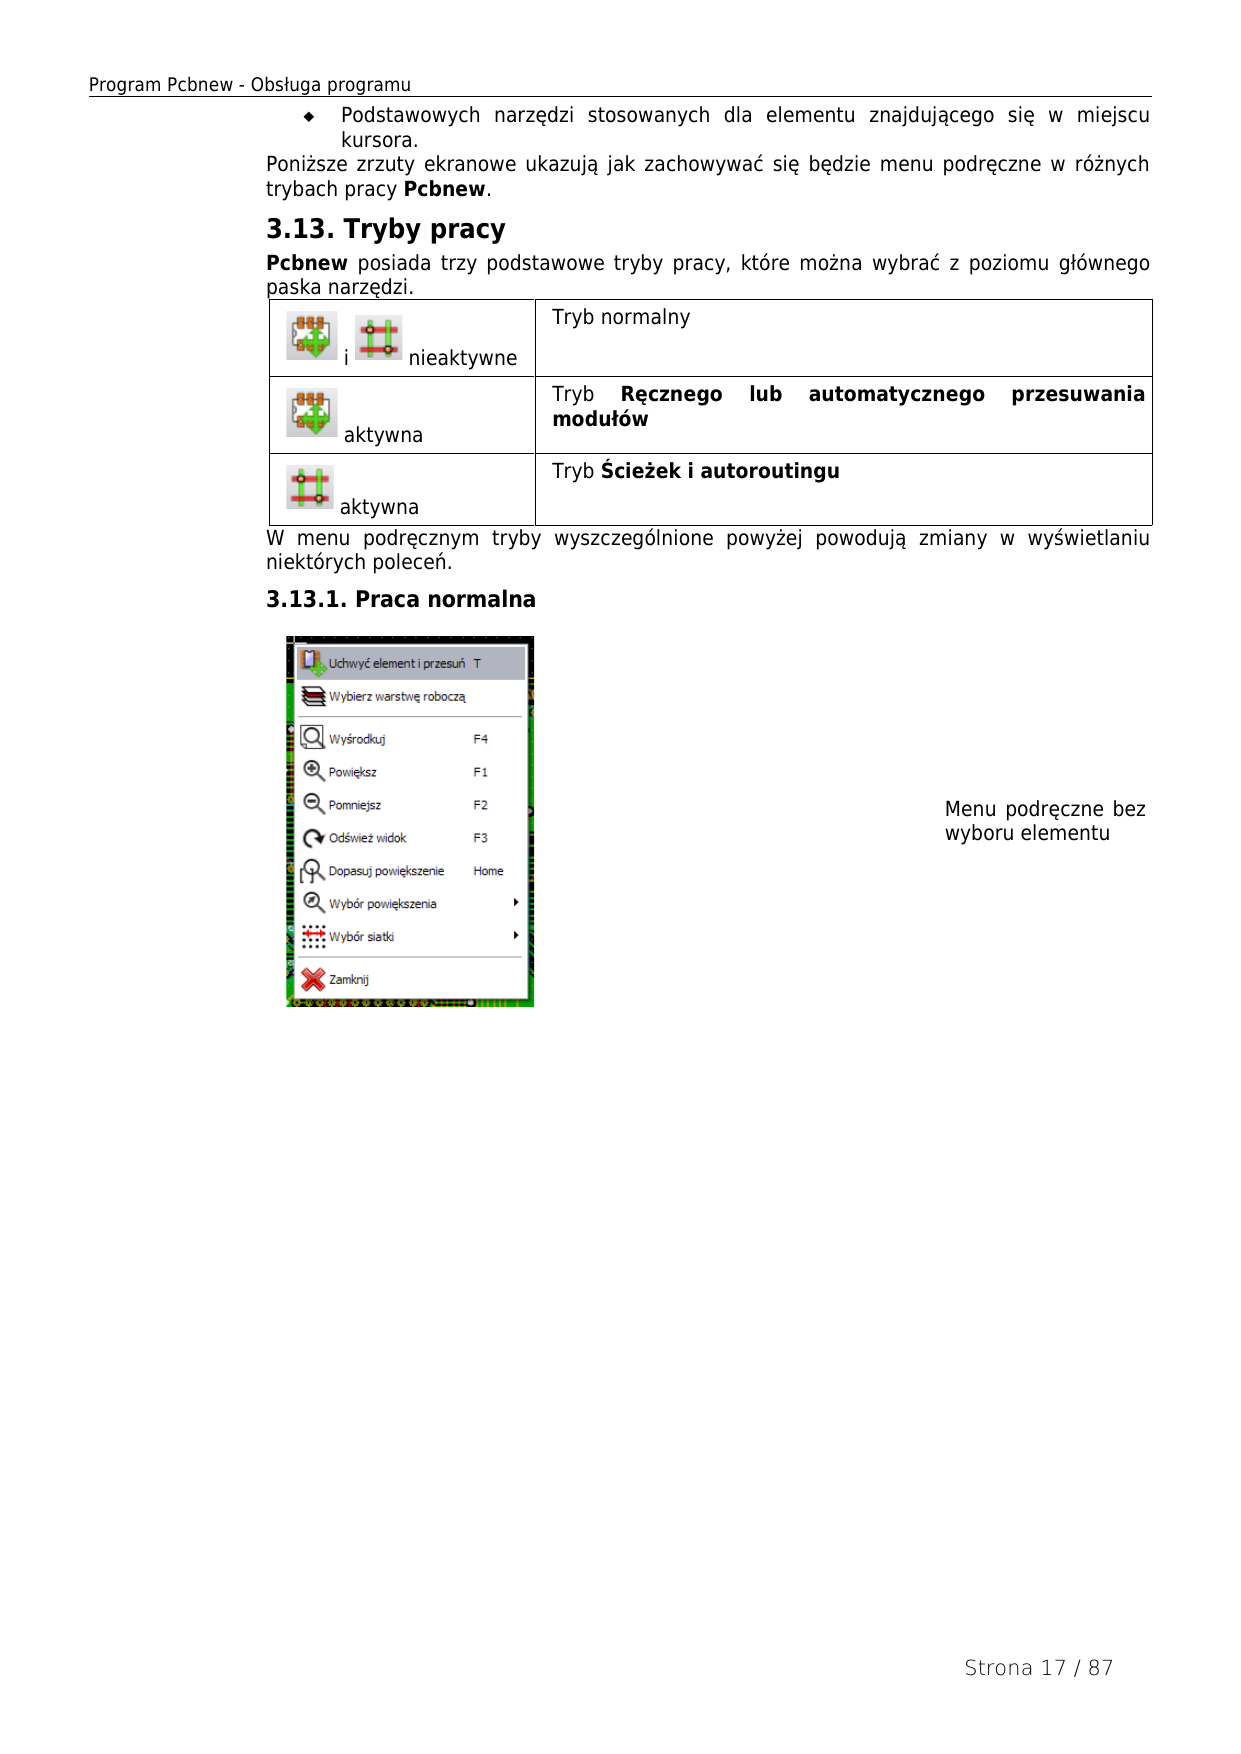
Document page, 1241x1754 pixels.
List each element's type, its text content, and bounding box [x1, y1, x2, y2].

list Podstawowych narzędzi stosowanych dla elementu znajdującego się w miejscu kursora. [303, 103, 1152, 152]
picture [286, 636, 535, 1007]
table_header i nieaktywne [270, 300, 534, 376]
text Pcbnew posiada trzy podstawowe tryby pracy, które można wybrać z poziomu głównego paska narzędzi. [266, 250, 1152, 299]
table_cell Tryb Ręcznego lub automatycznego przesuwania modułów [536, 377, 1152, 453]
table_cell aktywna [270, 454, 534, 525]
table_header [269, 625, 927, 1018]
table_header Tryb normalny [536, 300, 1152, 376]
text Poniższe zrzuty ekranowe ukazują jak zachowywać się będzie menu podręczne w różnych trybach pracy Pcbnew. [266, 152, 1152, 201]
table_cell Tryb Ścieżek i autoroutingu [536, 454, 1152, 525]
table_cell aktywna [270, 377, 534, 453]
table_header Menu podręczne bez wyboru elementu [927, 625, 1152, 1018]
text W menu podręcznym tryby wyszczególnione powyżej powodują zmiany w wyświetlaniu niektórych poleceń. [266, 525, 1152, 574]
subtitle Tryby pracy [266, 213, 1152, 244]
subtitle Praca normalna [266, 586, 1152, 613]
